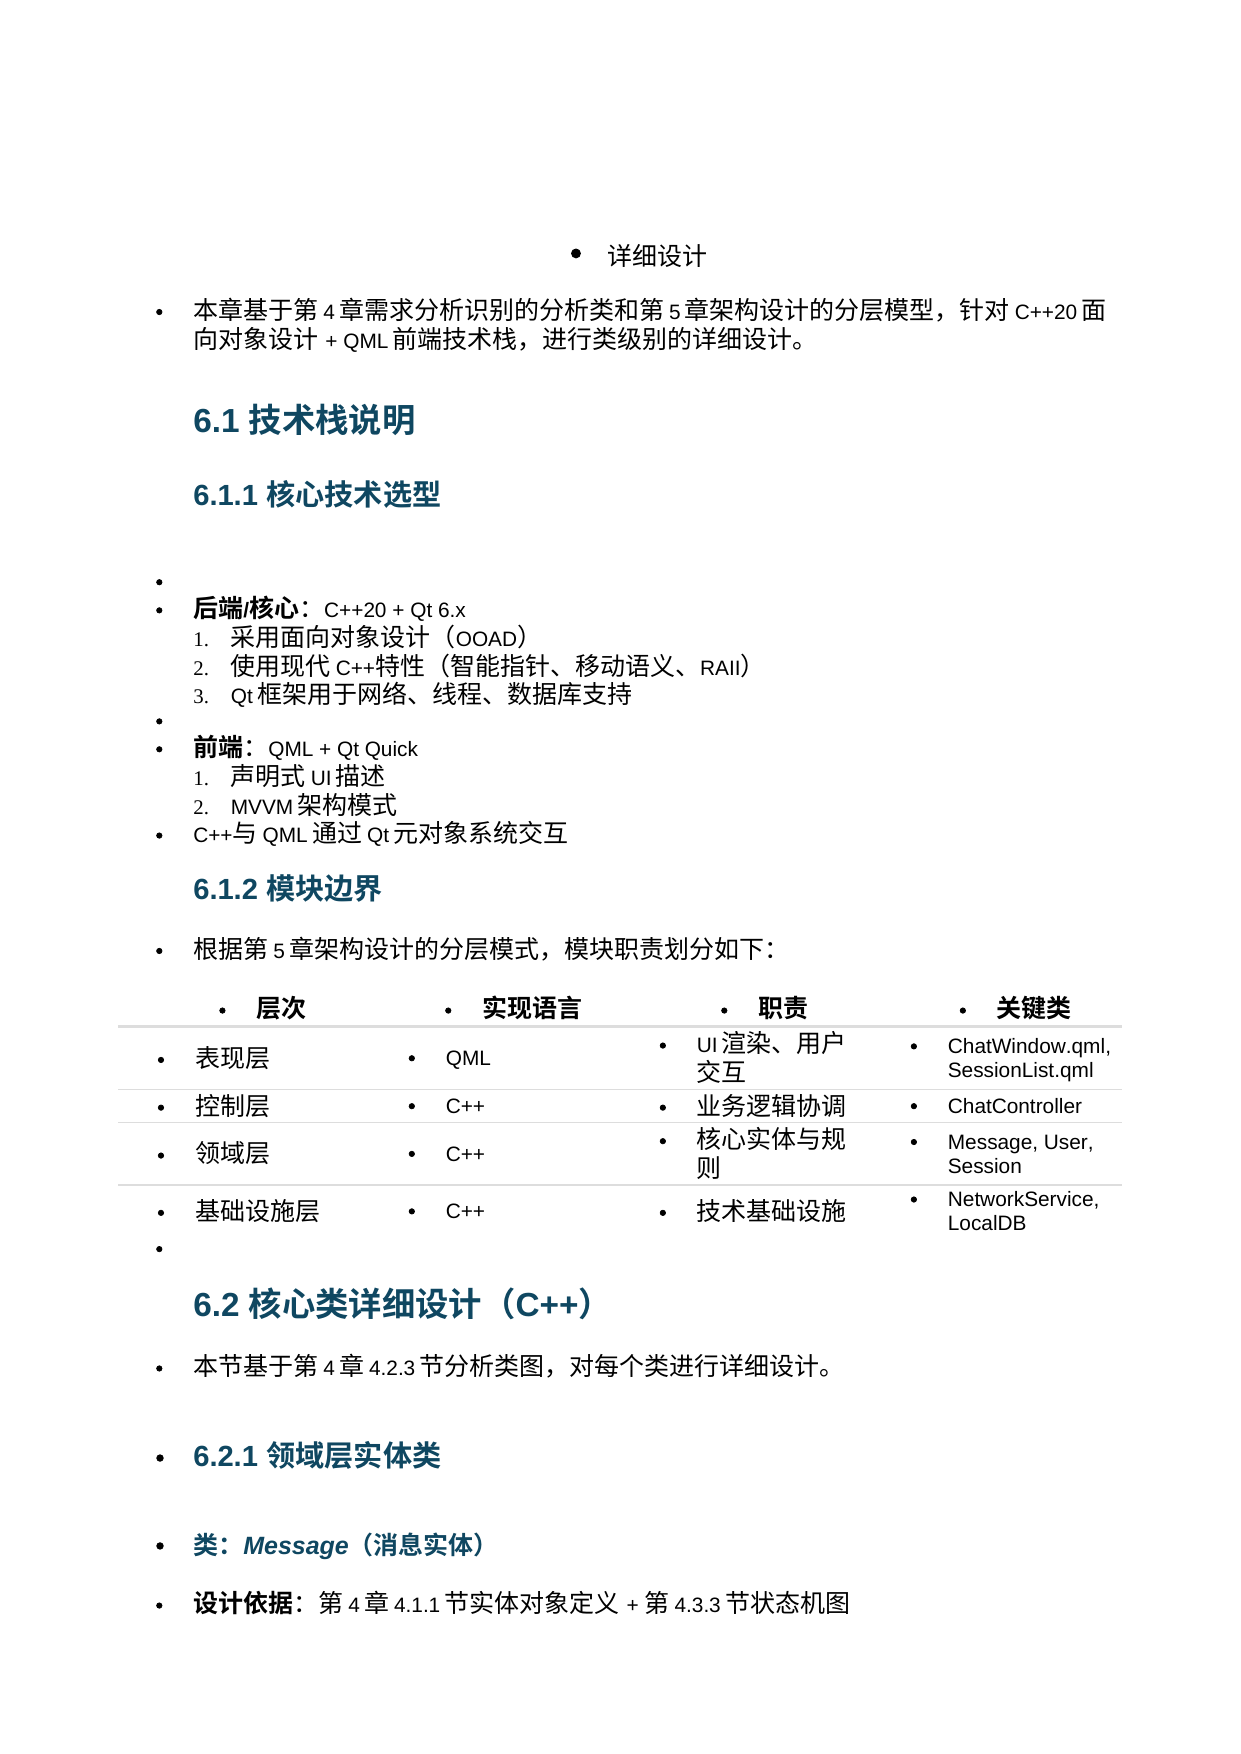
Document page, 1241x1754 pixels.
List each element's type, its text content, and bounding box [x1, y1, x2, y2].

list 声明式UI描述 [193, 762, 1122, 791]
table_cell C++ [369, 1123, 620, 1184]
list 本章基于第4章需求分析识别的分析类和第5章架构设计的分层模型，针对C++20面向对象设计 + QML前端技术栈，进行类级别的详细设计。 6.1 技术栈说明 6.1.1 核心技术选型 [156, 296, 1122, 512]
table_cell Message, User, Session [871, 1123, 1122, 1184]
subtitle 类：Message（消息实体） [156, 1531, 1122, 1560]
table_cell 控制层 [118, 1090, 369, 1122]
list MVVM架构模式 [193, 791, 1122, 819]
list 根据第5章架构设计的分层模式，模块职责划分如下： [156, 935, 1122, 964]
list 本节基于第4章4.2.3节分析类图，对每个类进行详细设计。 [156, 1352, 1122, 1381]
table_cell UI渲染、用户交互 [620, 1028, 871, 1088]
table_cell ChatWindow.qml, SessionList.qml [871, 1028, 1122, 1088]
list 设计依据：第4章4.1.1节实体对象定义 + 第4.3.3节状态机图 [156, 1589, 1122, 1618]
list 前端：QML + Qt Quick [156, 733, 1122, 762]
subtitle 6.2.1 领域层实体类 [156, 1439, 1122, 1473]
table_cell 业务逻辑协调 [620, 1090, 871, 1122]
table_cell ChatController [871, 1090, 1122, 1122]
table_header 实现语言 [369, 993, 620, 1025]
list 6.2 核心类详细设计（C++） [156, 1237, 1122, 1323]
table_cell C++ [369, 1090, 620, 1122]
list 采用面向对象设计（OOAD） [193, 623, 1122, 652]
list 使用现代C++特性（智能指针、移动语义、RAII） [193, 652, 1122, 680]
table_cell 技术基础设施 [620, 1186, 871, 1237]
table_header 层次 [118, 993, 369, 1025]
table_cell 基础设施层 [118, 1186, 369, 1237]
table_cell C++ [369, 1186, 620, 1237]
list Qt框架用于网络、线程、数据库支持 [193, 680, 1122, 709]
table_cell 表现层 [118, 1028, 369, 1088]
subtitle 详细设计 [156, 236, 1122, 272]
table_header 关键类 [871, 993, 1122, 1025]
table_cell 核心实体与规则 [620, 1123, 871, 1184]
table_cell QML [369, 1028, 620, 1088]
list 后端/核心：C++20 + Qt 6.x [156, 594, 1122, 623]
list C++与QML通过Qt元对象系统交互 6.1.2 模块边界 [156, 819, 1122, 906]
table_header 职责 [620, 993, 871, 1025]
table_cell 领域层 [118, 1123, 369, 1184]
table_cell NetworkService, LocalDB [871, 1186, 1122, 1237]
